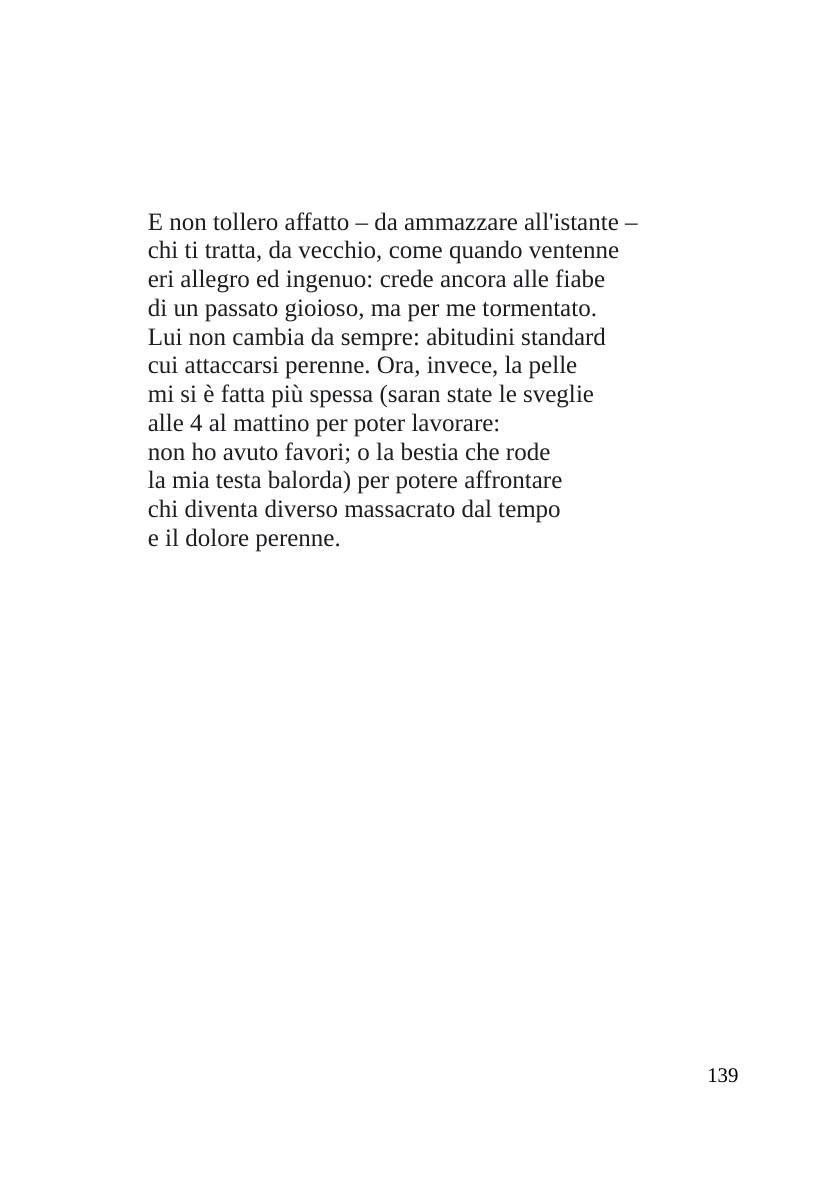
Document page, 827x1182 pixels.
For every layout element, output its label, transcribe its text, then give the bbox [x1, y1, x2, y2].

text E non tollero affatto ‒ da ammazzare all'istante ‒ chi ti tratta, da vecchio, come quando ventenne eri allegro ed ingenuo: crede ancora alle fiabe di un passato gioioso, ma per me tormentato. Lui non cambia da sempre: abitudini standard cui attaccarsi perenne. Ora, invece, la pelle mi si è fatta più spessa (saran state le sveglie alle 4 al mattino per poter lavorare: non ho avuto favori; o la bestia che rode la mia testa balorda) per potere affrontare chi diventa diverso massacrato dal tempo e il dolore perenne. [148, 207, 738, 552]
